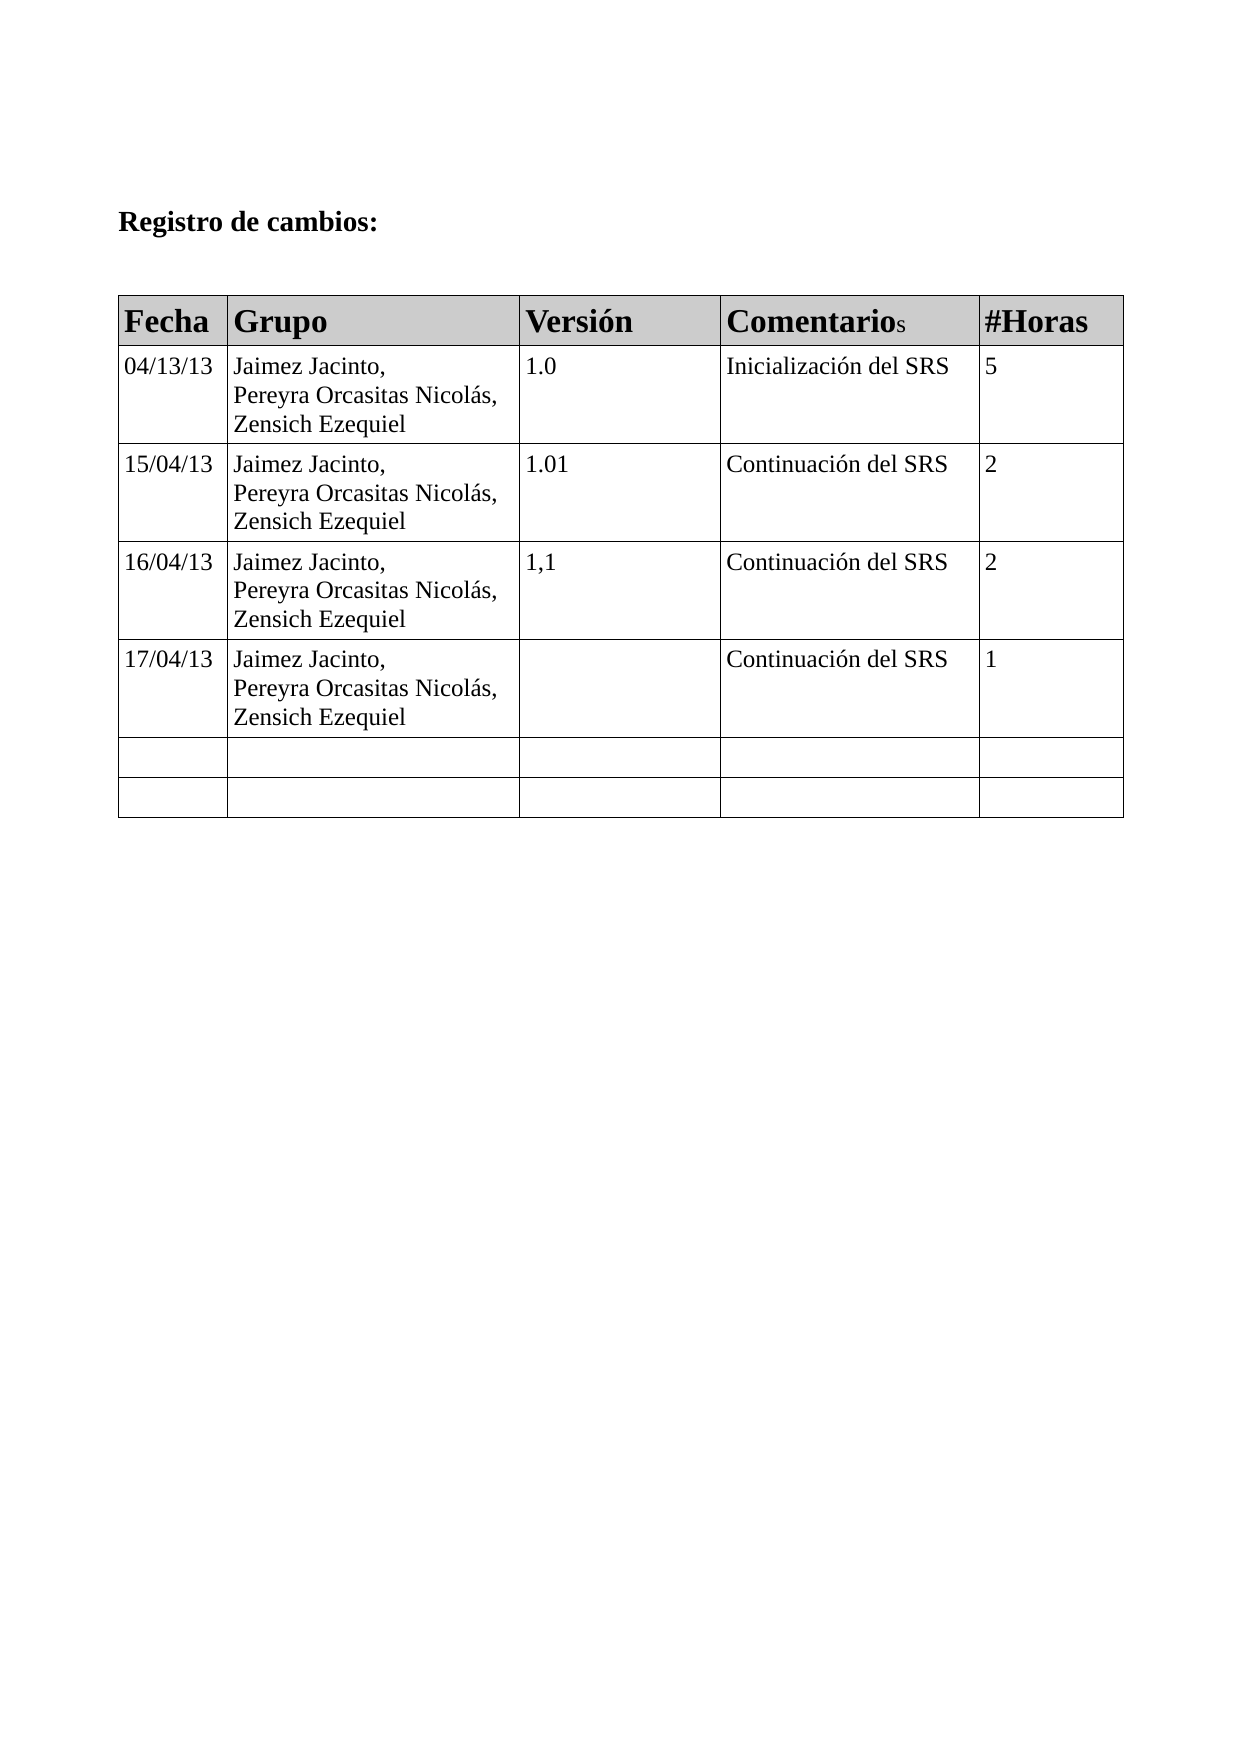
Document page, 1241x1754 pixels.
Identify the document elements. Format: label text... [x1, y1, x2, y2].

table_cell 2 [980, 444, 1123, 541]
table_cell [721, 738, 979, 777]
table_cell Jaimez Jacinto, Pereyra Orcasitas Nicolás, Zensich Ezequiel [228, 542, 519, 639]
table_cell 1.0 [520, 346, 720, 443]
table_cell 1,1 [520, 542, 720, 639]
table_cell [119, 778, 227, 817]
table_header Fecha [119, 296, 227, 345]
table_cell 17/04/13 [119, 640, 227, 737]
table_cell Jaimez Jacinto, Pereyra Orcasitas Nicolás, Zensich Ezequiel [228, 444, 519, 541]
table_cell 2 [980, 542, 1123, 639]
table_cell [228, 778, 519, 817]
table_header #Horas [980, 296, 1123, 345]
table_cell 5 [980, 346, 1123, 443]
table_header Versión [520, 296, 720, 345]
table_cell 16/04/13 [119, 542, 227, 639]
table_cell [721, 778, 979, 817]
table_cell [520, 640, 720, 737]
table_cell [980, 738, 1123, 777]
table_cell 1.01 [520, 444, 720, 541]
table_cell 13/04/13 [119, 346, 227, 443]
table_cell Continuación del SRS [721, 640, 979, 737]
table_cell [119, 738, 227, 777]
text Registro de cambios: [118, 204, 1122, 238]
table_cell [520, 738, 720, 777]
table_cell Inicialización del SRS [721, 346, 979, 443]
table_cell Jaimez Jacinto, Pereyra Orcasitas Nicolás, Zensich Ezequiel [228, 640, 519, 737]
table_cell Jaimez Jacinto, Pereyra Orcasitas Nicolás, Zensich Ezequiel [228, 346, 519, 443]
table_cell 15/04/13 [119, 444, 227, 541]
table_cell [520, 778, 720, 817]
table_cell [228, 738, 519, 777]
table_header Grupo [228, 296, 519, 345]
table_cell [980, 778, 1123, 817]
table_cell Continuación del SRS [721, 444, 979, 541]
table_cell Continuación del SRS [721, 542, 979, 639]
table_cell 1 [980, 640, 1123, 737]
table_header Comentarios [721, 296, 979, 345]
